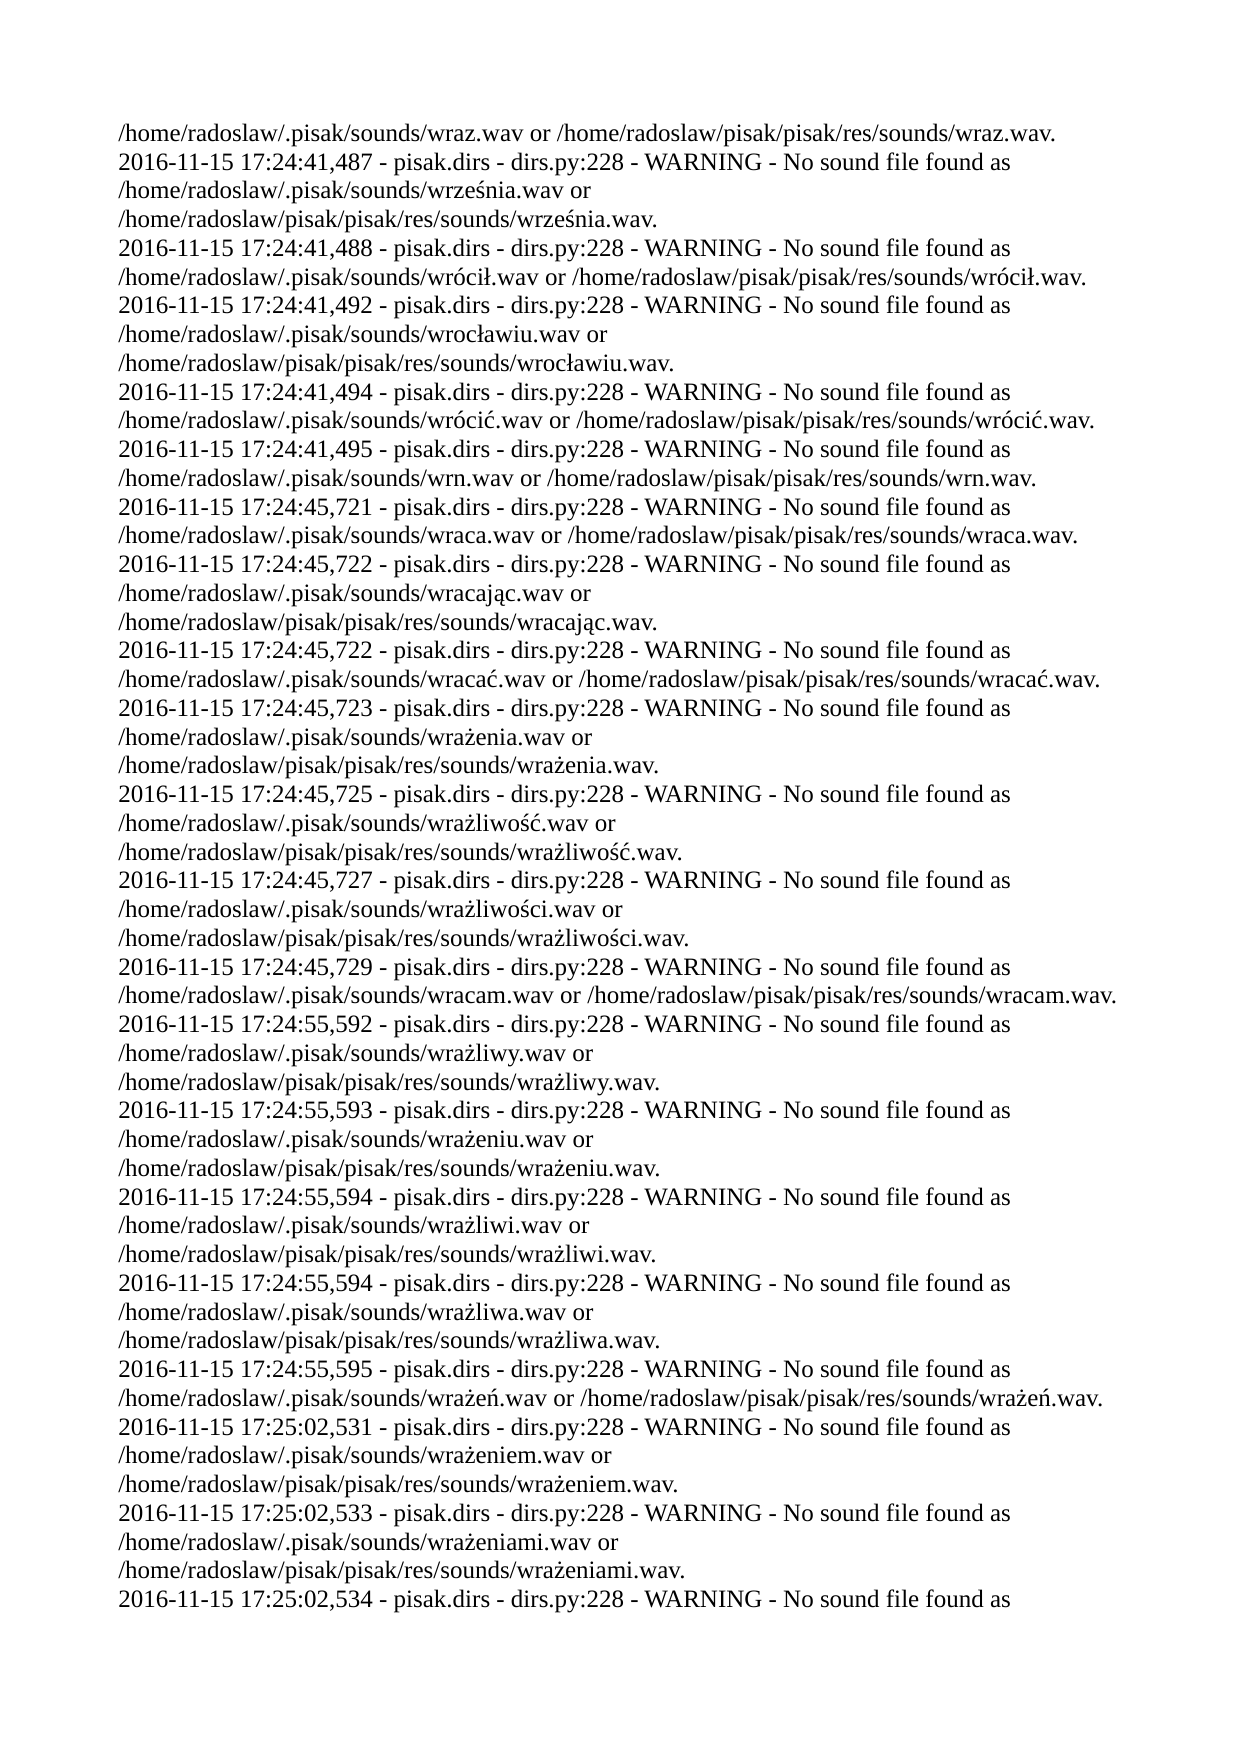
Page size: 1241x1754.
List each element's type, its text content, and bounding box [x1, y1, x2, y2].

text 2016-11-15 17:25:02,533 - pisak.dirs - dirs.py:228 - WARNING - No sound file found as /home/radoslaw/.pisak/sounds/wrażeniami.wav or /home/radoslaw/pisak/pisak/res/sounds/wrażeniami.wav. [118, 1498, 1122, 1584]
text 2016-11-15 17:24:45,722 - pisak.dirs - dirs.py:228 - WARNING - No sound file found as /home/radoslaw/.pisak/sounds/wracać.wav or /home/radoslaw/pisak/pisak/res/sounds/wracać.wav. [118, 636, 1122, 693]
text 2016-11-15 17:25:02,531 - pisak.dirs - dirs.py:228 - WARNING - No sound file found as /home/radoslaw/.pisak/sounds/wrażeniem.wav or /home/radoslaw/pisak/pisak/res/sounds/wrażeniem.wav. [118, 1412, 1122, 1498]
text 2016-11-15 17:24:55,593 - pisak.dirs - dirs.py:228 - WARNING - No sound file found as /home/radoslaw/.pisak/sounds/wrażeniu.wav or /home/radoslaw/pisak/pisak/res/sounds/wrażeniu.wav. [118, 1096, 1122, 1182]
text 2016-11-15 17:24:45,729 - pisak.dirs - dirs.py:228 - WARNING - No sound file found as /home/radoslaw/.pisak/sounds/wracam.wav or /home/radoslaw/pisak/pisak/res/sounds/wracam.wav. [118, 952, 1122, 1009]
text 2016-11-15 17:25:02,534 - pisak.dirs - dirs.py:228 - WARNING - No sound file found as [118, 1584, 1122, 1613]
text 2016-11-15 17:24:41,487 - pisak.dirs - dirs.py:228 - WARNING - No sound file found as /home/radoslaw/.pisak/sounds/września.wav or /home/radoslaw/pisak/pisak/res/sounds/września.wav. [118, 147, 1122, 233]
text 2016-11-15 17:24:55,592 - pisak.dirs - dirs.py:228 - WARNING - No sound file found as /home/radoslaw/.pisak/sounds/wrażliwy.wav or /home/radoslaw/pisak/pisak/res/sounds/wrażliwy.wav. [118, 1009, 1122, 1096]
text 2016-11-15 17:24:45,721 - pisak.dirs - dirs.py:228 - WARNING - No sound file found as /home/radoslaw/.pisak/sounds/wraca.wav or /home/radoslaw/pisak/pisak/res/sounds/wraca.wav. [118, 492, 1122, 549]
text 2016-11-15 17:24:45,727 - pisak.dirs - dirs.py:228 - WARNING - No sound file found as /home/radoslaw/.pisak/sounds/wrażliwości.wav or /home/radoslaw/pisak/pisak/res/sounds/wrażliwości.wav. [118, 866, 1122, 952]
text 2016-11-15 17:24:55,595 - pisak.dirs - dirs.py:228 - WARNING - No sound file found as /home/radoslaw/.pisak/sounds/wrażeń.wav or /home/radoslaw/pisak/pisak/res/sounds/wrażeń.wav. [118, 1354, 1122, 1412]
text 2016-11-15 17:24:45,725 - pisak.dirs - dirs.py:228 - WARNING - No sound file found as /home/radoslaw/.pisak/sounds/wrażliwość.wav or /home/radoslaw/pisak/pisak/res/sounds/wrażliwość.wav. [118, 779, 1122, 866]
text 2016-11-15 17:24:41,495 - pisak.dirs - dirs.py:228 - WARNING - No sound file found as /home/radoslaw/.pisak/sounds/wrn.wav or /home/radoslaw/pisak/pisak/res/sounds/wrn.wav. [118, 434, 1122, 492]
text 2016-11-15 17:24:55,594 - pisak.dirs - dirs.py:228 - WARNING - No sound file found as /home/radoslaw/.pisak/sounds/wrażliwi.wav or /home/radoslaw/pisak/pisak/res/sounds/wrażliwi.wav. [118, 1182, 1122, 1268]
text 2016-11-15 17:24:45,723 - pisak.dirs - dirs.py:228 - WARNING - No sound file found as /home/radoslaw/.pisak/sounds/wrażenia.wav or /home/radoslaw/pisak/pisak/res/sounds/wrażenia.wav. [118, 693, 1122, 779]
text 2016-11-15 17:24:41,488 - pisak.dirs - dirs.py:228 - WARNING - No sound file found as /home/radoslaw/.pisak/sounds/wrócił.wav or /home/radoslaw/pisak/pisak/res/sounds/wrócił.wav. [118, 233, 1122, 291]
text 2016-11-15 17:24:45,722 - pisak.dirs - dirs.py:228 - WARNING - No sound file found as /home/radoslaw/.pisak/sounds/wracając.wav or /home/radoslaw/pisak/pisak/res/sounds/wracając.wav. [118, 549, 1122, 636]
text 2016-11-15 17:24:41,492 - pisak.dirs - dirs.py:228 - WARNING - No sound file found as /home/radoslaw/.pisak/sounds/wrocławiu.wav or /home/radoslaw/pisak/pisak/res/sounds/wrocławiu.wav. [118, 291, 1122, 377]
text 2016-11-15 17:24:55,594 - pisak.dirs - dirs.py:228 - WARNING - No sound file found as /home/radoslaw/.pisak/sounds/wrażliwa.wav or /home/radoslaw/pisak/pisak/res/sounds/wrażliwa.wav. [118, 1268, 1122, 1354]
text 2016-11-15 17:24:41,494 - pisak.dirs - dirs.py:228 - WARNING - No sound file found as /home/radoslaw/.pisak/sounds/wrócić.wav or /home/radoslaw/pisak/pisak/res/sounds/wrócić.wav. [118, 377, 1122, 434]
text /home/radoslaw/.pisak/sounds/wraz.wav or /home/radoslaw/pisak/pisak/res/sounds/wraz.wav. [118, 118, 1122, 147]
